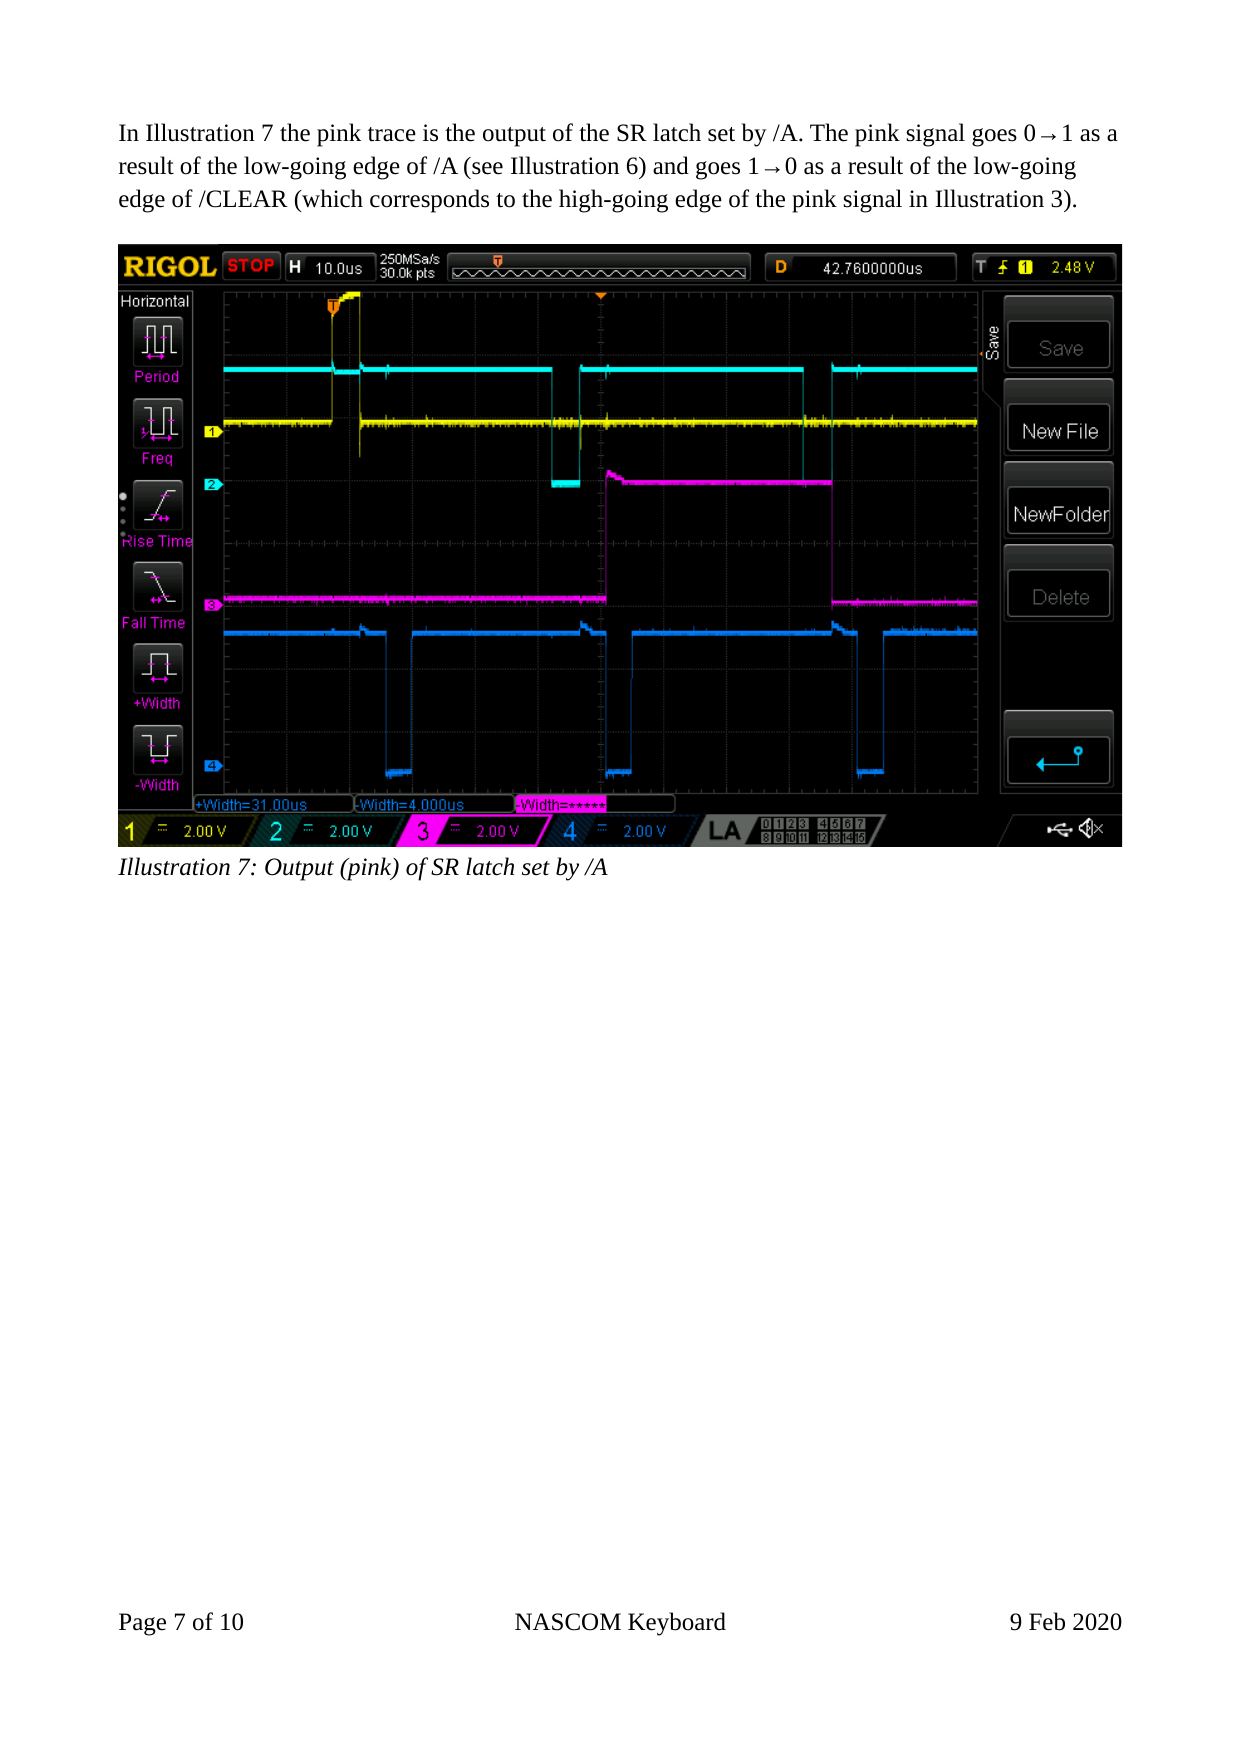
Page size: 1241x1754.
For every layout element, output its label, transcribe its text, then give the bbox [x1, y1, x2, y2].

text In Illustration 7 the pink trace is the output of the SR latch set by /A. The pink signal goes 0→1 as a result of the low-going edge of /A (see Illustration 6) and goes 1→0 as a result of the low-going edge of /CLEAR (which corresponds to the high-going edge of the pink signal in Illustration 3). [118, 118, 1122, 213]
picture [118, 244, 1123, 847]
text Illustration 7: Output (pink) of SR latch set by /A [118, 847, 1122, 881]
